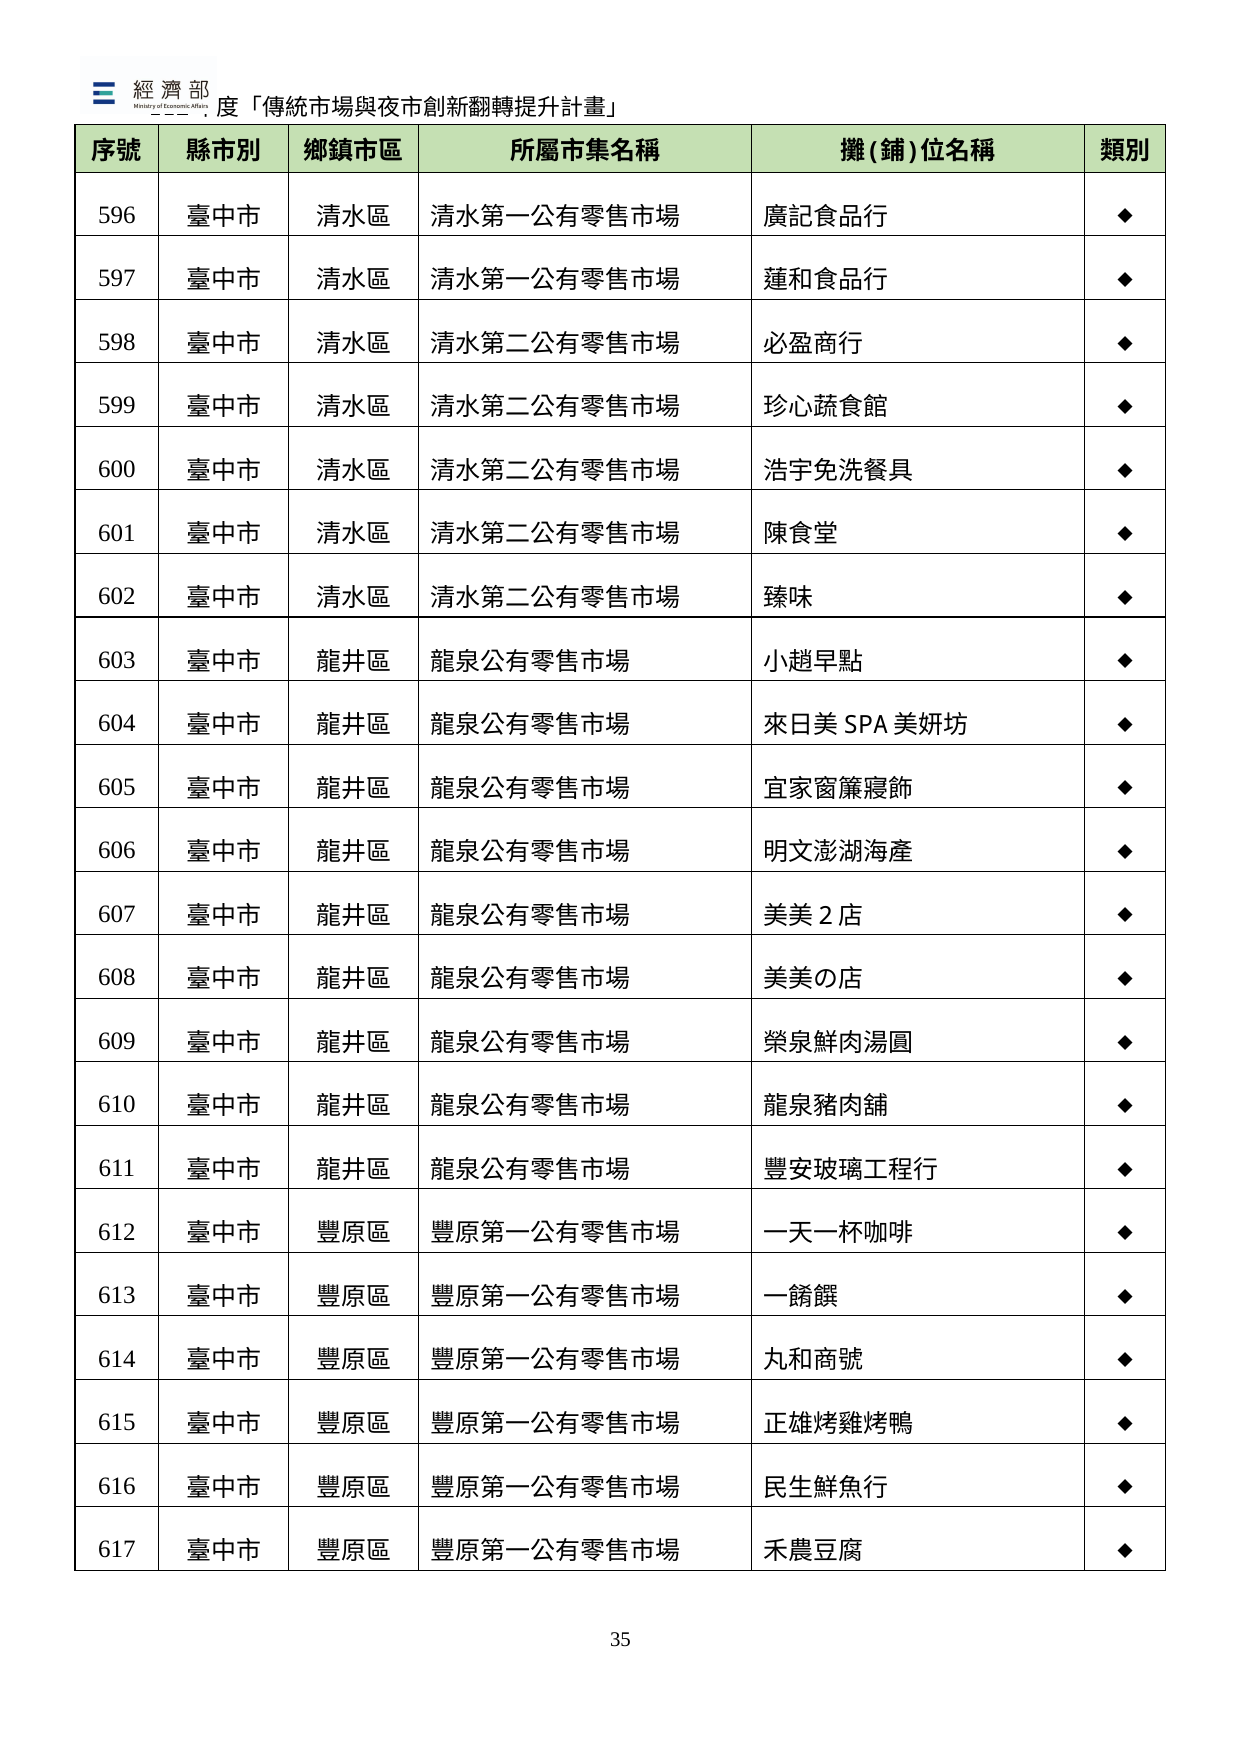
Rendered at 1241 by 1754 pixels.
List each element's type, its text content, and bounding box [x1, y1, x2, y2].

table_cell 廣記食品行 [752, 173, 1084, 235]
table_cell 龍井區 [289, 808, 418, 871]
table_cell 豐原區 [289, 1316, 418, 1379]
table_cell 臺中市 [159, 1507, 288, 1569]
table_cell 616 [76, 1444, 158, 1506]
table_cell 615 [76, 1380, 158, 1442]
table_cell 清水第一公有零售市場 [419, 173, 751, 235]
table_cell 臺中市 [159, 1380, 288, 1442]
table_cell 617 [76, 1507, 158, 1569]
table_cell 豐原第一公有零售市場 [419, 1189, 751, 1252]
table_cell 豐原區 [289, 1444, 418, 1506]
table_cell 臺中市 [159, 173, 288, 235]
table_header 類別 [1085, 125, 1165, 172]
table_cell 臺中市 [159, 681, 288, 743]
table_header 縣市別 [159, 125, 288, 172]
table_cell 豐原第一公有零售市場 [419, 1316, 751, 1379]
table_cell 604 [76, 681, 158, 743]
table_cell 蓮和食品行 [752, 236, 1084, 299]
table_cell 豐原第一公有零售市場 [419, 1507, 751, 1569]
table_cell 臺中市 [159, 1126, 288, 1188]
table_cell 603 [76, 618, 158, 680]
table_cell 龍泉公有零售市場 [419, 745, 751, 807]
table_cell ◆ [1085, 618, 1165, 680]
table_cell 臺中市 [159, 808, 288, 871]
table_cell 清水第二公有零售市場 [419, 300, 751, 362]
table_cell 陳食堂 [752, 490, 1084, 553]
table_cell 臺中市 [159, 300, 288, 362]
table_cell 龍泉公有零售市場 [419, 618, 751, 680]
table_cell 607 [76, 872, 158, 934]
table_cell 龍泉公有零售市場 [419, 872, 751, 934]
table_cell 宜家窗簾寢飾 [752, 745, 1084, 807]
table_cell 民生鮮魚行 [752, 1444, 1084, 1506]
table_cell 一餚饌 [752, 1253, 1084, 1315]
table_cell 613 [76, 1253, 158, 1315]
table_cell 清水區 [289, 427, 418, 489]
table_cell 豐安玻璃工程行 [752, 1126, 1084, 1188]
table_cell 600 [76, 427, 158, 489]
table_cell 608 [76, 935, 158, 998]
table_cell ◆ [1085, 745, 1165, 807]
table_cell 612 [76, 1189, 158, 1252]
table_cell 禾農豆腐 [752, 1507, 1084, 1569]
table_cell 浩宇免洗餐具 [752, 427, 1084, 489]
table_cell 臺中市 [159, 1189, 288, 1252]
table_cell 豐原第一公有零售市場 [419, 1444, 751, 1506]
table_cell ◆ [1085, 554, 1165, 616]
table_cell 榮泉鮮肉湯圓 [752, 999, 1084, 1061]
table_cell 臺中市 [159, 935, 288, 998]
table_cell 614 [76, 1316, 158, 1379]
table_cell ◆ [1085, 1507, 1165, 1569]
table_cell 清水區 [289, 554, 418, 616]
table_cell 610 [76, 1062, 158, 1125]
table_cell 臺中市 [159, 1253, 288, 1315]
table_cell ◆ [1085, 1126, 1165, 1188]
table_cell 龍井區 [289, 1062, 418, 1125]
table_cell 清水第二公有零售市場 [419, 554, 751, 616]
table_cell 豐原第一公有零售市場 [419, 1380, 751, 1442]
table_header 所屬市集名稱 [419, 125, 751, 172]
table_cell 臺中市 [159, 1316, 288, 1379]
table_cell 龍泉公有零售市場 [419, 935, 751, 998]
table_cell 正雄烤雞烤鴨 [752, 1380, 1084, 1442]
table_cell 龍泉公有零售市場 [419, 1126, 751, 1188]
table_cell 珍心蔬食館 [752, 363, 1084, 426]
table_cell 605 [76, 745, 158, 807]
table_cell 龍泉公有零售市場 [419, 1062, 751, 1125]
table_cell ◆ [1085, 1062, 1165, 1125]
table_cell 臺中市 [159, 236, 288, 299]
table_header 鄉鎮市區 [289, 125, 418, 172]
table_cell 臺中市 [159, 745, 288, 807]
table_cell ◆ [1085, 1444, 1165, 1506]
table_cell ◆ [1085, 363, 1165, 426]
table_cell 丸和商號 [752, 1316, 1084, 1379]
table_cell 臺中市 [159, 363, 288, 426]
table_cell 臺中市 [159, 427, 288, 489]
table_cell 清水第一公有零售市場 [419, 236, 751, 299]
table_cell 清水區 [289, 363, 418, 426]
table_cell 來日美SPA美妍坊 [752, 681, 1084, 743]
table_cell 清水第二公有零售市場 [419, 363, 751, 426]
table_cell 清水區 [289, 173, 418, 235]
table_cell 美美の店 [752, 935, 1084, 998]
table_cell 龍泉公有零售市場 [419, 999, 751, 1061]
table_cell 601 [76, 490, 158, 553]
table_cell 597 [76, 236, 158, 299]
table_cell 596 [76, 173, 158, 235]
table_cell 清水第二公有零售市場 [419, 490, 751, 553]
table_cell 龍泉公有零售市場 [419, 808, 751, 871]
table_cell 清水第二公有零售市場 [419, 427, 751, 489]
table_header 序號 [76, 125, 158, 172]
table_cell 清水區 [289, 490, 418, 553]
table_cell 龍井區 [289, 618, 418, 680]
table_cell ◆ [1085, 872, 1165, 934]
table_cell ◆ [1085, 1189, 1165, 1252]
table_cell ◆ [1085, 300, 1165, 362]
table_cell ◆ [1085, 173, 1165, 235]
table_cell 豐原區 [289, 1253, 418, 1315]
table_cell 龍井區 [289, 935, 418, 998]
table_cell 豐原區 [289, 1380, 418, 1442]
table_header 攤(鋪)位名稱 [752, 125, 1084, 172]
table_cell ◆ [1085, 427, 1165, 489]
table_cell 龍井區 [289, 1126, 418, 1188]
table_cell 豐原區 [289, 1507, 418, 1569]
table_cell 龍井區 [289, 999, 418, 1061]
table_cell ◆ [1085, 999, 1165, 1061]
table_cell ◆ [1085, 935, 1165, 998]
table_cell ◆ [1085, 236, 1165, 299]
table_cell 龍泉豬肉舖 [752, 1062, 1084, 1125]
table_cell 一天一杯咖啡 [752, 1189, 1084, 1252]
table_cell 599 [76, 363, 158, 426]
table_cell ◆ [1085, 1380, 1165, 1442]
table_cell 小趙早點 [752, 618, 1084, 680]
table_cell 龍井區 [289, 745, 418, 807]
table_cell 必盈商行 [752, 300, 1084, 362]
table_cell 602 [76, 554, 158, 616]
table_cell 臺中市 [159, 554, 288, 616]
table_cell ◆ [1085, 490, 1165, 553]
table_cell 龍泉公有零售市場 [419, 681, 751, 743]
table_cell 臻味 [752, 554, 1084, 616]
table_cell 豐原區 [289, 1189, 418, 1252]
table_cell 龍井區 [289, 681, 418, 743]
table_cell ◆ [1085, 1316, 1165, 1379]
table_cell 609 [76, 999, 158, 1061]
table_cell 臺中市 [159, 999, 288, 1061]
table_cell 598 [76, 300, 158, 362]
table_cell 豐原第一公有零售市場 [419, 1253, 751, 1315]
table_cell ◆ [1085, 1253, 1165, 1315]
table_cell 臺中市 [159, 1444, 288, 1506]
table_cell ◆ [1085, 681, 1165, 743]
table_cell 臺中市 [159, 618, 288, 680]
table_cell 臺中市 [159, 490, 288, 553]
table_cell 明文澎湖海產 [752, 808, 1084, 871]
table_cell 清水區 [289, 300, 418, 362]
table_cell 美美2店 [752, 872, 1084, 934]
table_cell 臺中市 [159, 1062, 288, 1125]
table_cell 606 [76, 808, 158, 871]
table_cell ◆ [1085, 808, 1165, 871]
table_cell 臺中市 [159, 872, 288, 934]
table_cell 清水區 [289, 236, 418, 299]
table_cell 龍井區 [289, 872, 418, 934]
table_cell 611 [76, 1126, 158, 1188]
